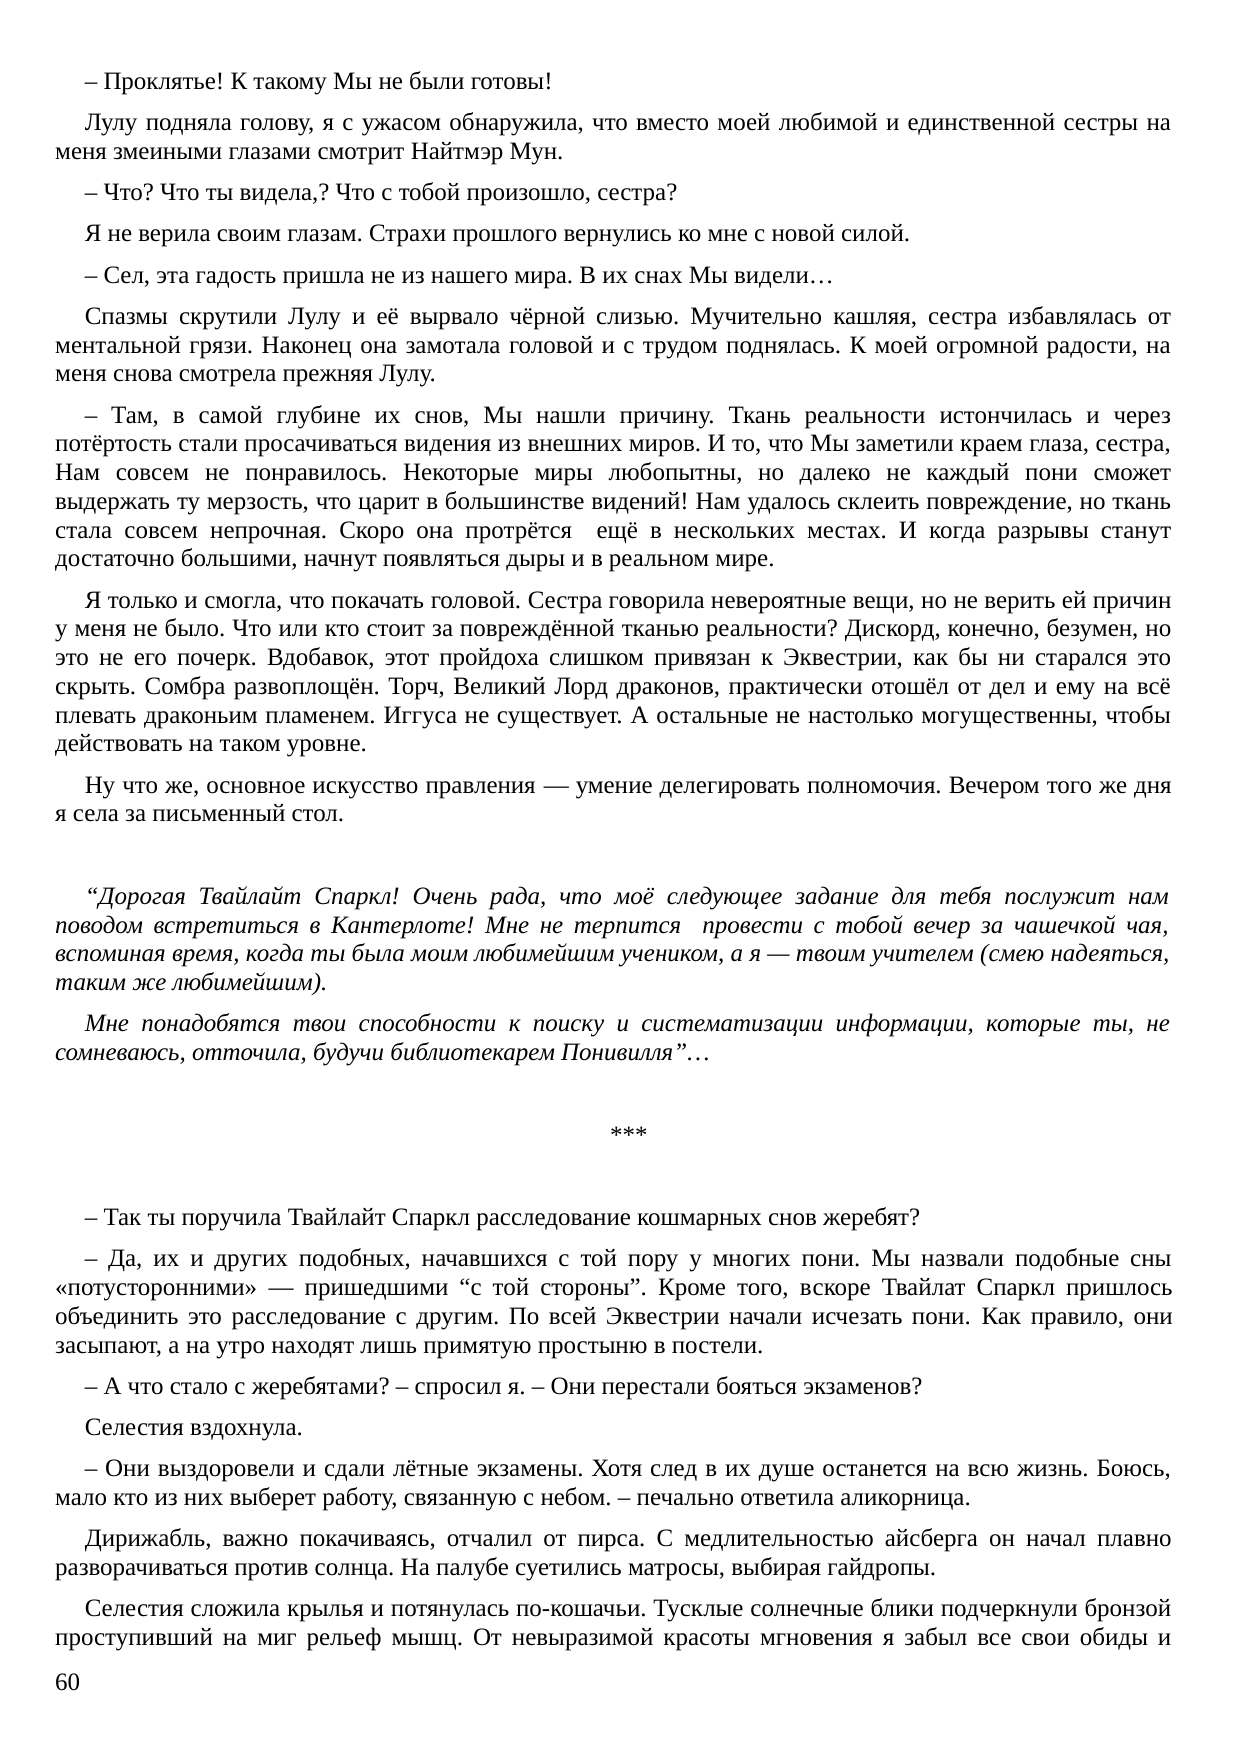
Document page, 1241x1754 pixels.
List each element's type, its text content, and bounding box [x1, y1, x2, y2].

text – Проклятье! К такому Мы не были готовы! [55, 66, 1173, 95]
text Лулу подняла голову, я с ужасом обнаружила, что вместо моей любимой и единственной сестры на меня змеиными глазами смотрит Найтмэр Мун. [55, 107, 1173, 165]
text – А что стало с жеребятами? – спросил я. – Они перестали бояться экзаменов? [55, 1371, 1173, 1400]
text Я только и смогла, что покачать головой. Сестра говорила невероятные вещи, но не верить ей причин у меня не было. Что или кто стоит за повреждённой тканью реальности? Дискорд, конечно, безумен, но это не его почерк. Вдобавок, этот пройдоха слишком привязан к Эквестрии, как бы ни старался это скрыть. Сомбра развоплощён. Торч, Великий Лорд драконов, практически отошёл от дел и ему на всё плевать драконьим пламенем. Иггуса не существует. А остальные не настолько могущественны, чтобы действовать на таком уровне. [55, 585, 1173, 757]
text *** [55, 1120, 1173, 1148]
text – Там, в самой глубине их снов, Мы нашли причину. Ткань реальности истончилась и через потёртость стали просачиваться видения из внешних миров. И то, что Мы заметили краем глаза, сестра, Нам совсем не понравилось. Некоторые миры любопытны, но далеко не каждый пони сможет выдержать ту мерзость, что царит в большинстве видений! Нам удалось склеить повреждение, но ткань стала совсем непрочная. Скоро она протрётся ещё в нескольких местах. И когда разрывы станут достаточно большими, начнут появляться дыры и в реальном мире. [55, 400, 1173, 572]
text – Они выздоровели и сдали лётные экзамены. Хотя след в их душе останется на всю жизнь. Боюсь, мало кто из них выберет работу, связанную с небом. – печально ответила аликорница. [55, 1453, 1173, 1511]
text Селестия вздохнула. [55, 1412, 1173, 1441]
text Ну что же, основное искусство правления — умение делегировать полномочия. Вечером того же дня я села за письменный стол. [55, 770, 1173, 827]
text – Так ты поручила Твайлайт Спаркл расследование кошмарных снов жеребят? [55, 1202, 1173, 1231]
text “Дорогая Твайлайт Спаркл! Очень рада, что моё следующее задание для тебя послужит нам поводом встретиться в Кантерлоте! Мне не терпится провести с тобой вечер за чашечкой чая, вспоминая время, когда ты была моим любимейшим учеником, а я — твоим учителем (смею надеяться, таким же любимейшим). [55, 881, 1173, 996]
text Мне понадобятся твои способности к поиску и систематизации информации, которые ты, не сомневаюсь, отточила, будучи библиотекарем Понивилля”… [55, 1008, 1173, 1066]
text – Что? Что ты видела,? Что с тобой произошло, сестра? [55, 177, 1173, 206]
text Спазмы скрутили Лулу и её вырвало чёрной слизью. Мучительно кашляя, сестра избавлялась от ментальной грязи. Наконец она замотала головой и с трудом поднялась. К моей огромной радости, на меня снова смотрела прежняя Лулу. [55, 301, 1173, 387]
text Селестия сложила крылья и потянулась по-кошачьи. Тусклые солнечные блики подчеркнули бронзой проступивший на миг рельеф мышц. От невыразимой красоты мгновения я забыл все свои обиды и [55, 1593, 1173, 1651]
text – Да, их и других подобных, начавшихся с той пору у многих пони. Мы назвали подобные сны «потусторонними» — пришедшими “с той стороны”. Кроме того, вскоре Твайлат Спаркл пришлось объединить это расследование с другим. По всей Эквестрии начали исчезать пони. Как правило, они засыпают, а на утро находят лишь примятую простыню в постели. [55, 1243, 1173, 1358]
text – Сел, эта гадость пришла не из нашего мира. В их снах Мы видели… [55, 260, 1173, 288]
text Дирижабль, важно покачиваясь, отчалил от пирса. С медлительностью айсберга он начал плавно разворачиваться против солнца. На палубе суетились матросы, выбирая гайдропы. [55, 1523, 1173, 1581]
text Я не верила своим глазам. Страхи прошлого вернулись ко мне с новой силой. [55, 218, 1173, 247]
